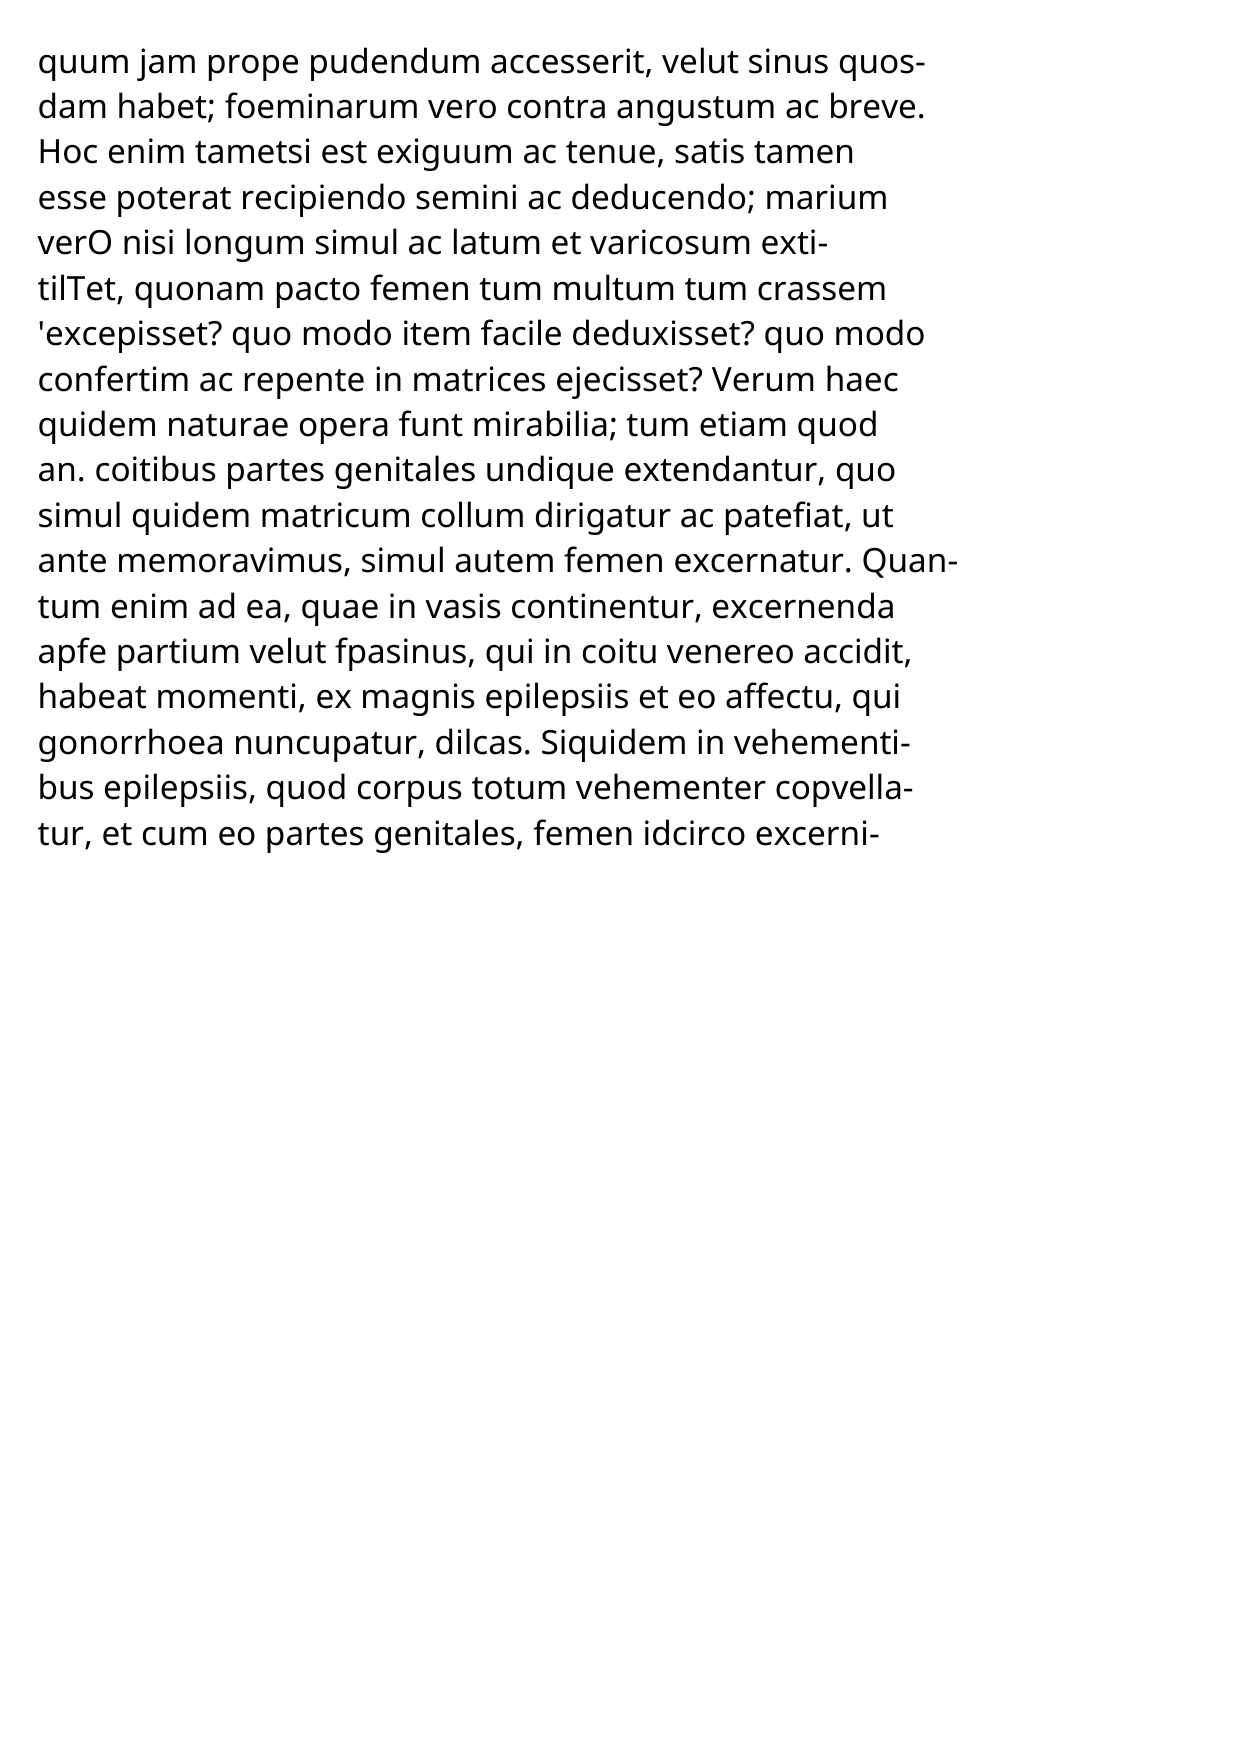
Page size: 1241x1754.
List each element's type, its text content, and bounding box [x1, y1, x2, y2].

text quum jam prope pudendum accesserit, velut sinus quos- dam habet; foeminarum vero contra angustum ac breve. Hoc enim tametsi est exiguum ac tenue, satis tamen esse poterat recipiendo semini ac deducendo; marium verO nisi longum simul ac latum et varicosum exti- tilTet, quonam pacto femen tum multum tum crassem 'excepisset? quo modo item facile deduxisset? quo modo confertim ac repente in matrices ejecisset? Verum haec quidem naturae opera funt mirabilia; tum etiam quod an. coitibus partes genitales undique extendantur, quo simul quidem matricum collum dirigatur ac patefiat, ut ante memoravimus, simul autem femen excernatur. Quan- tum enim ad ea, quae in vasis continentur, excernenda apfe partium velut fpasinus, qui in coitu venereo accidit, habeat momenti, ex magnis epilepsiis et eo affectu, qui gonorrhoea nuncupatur, dilcas. Siquidem in vehementi- bus epilepsiis, quod corpus totum vehementer copvella- tur, et cum eo partes genitales, femen idcirco excerni- [37, 37, 1203, 855]
